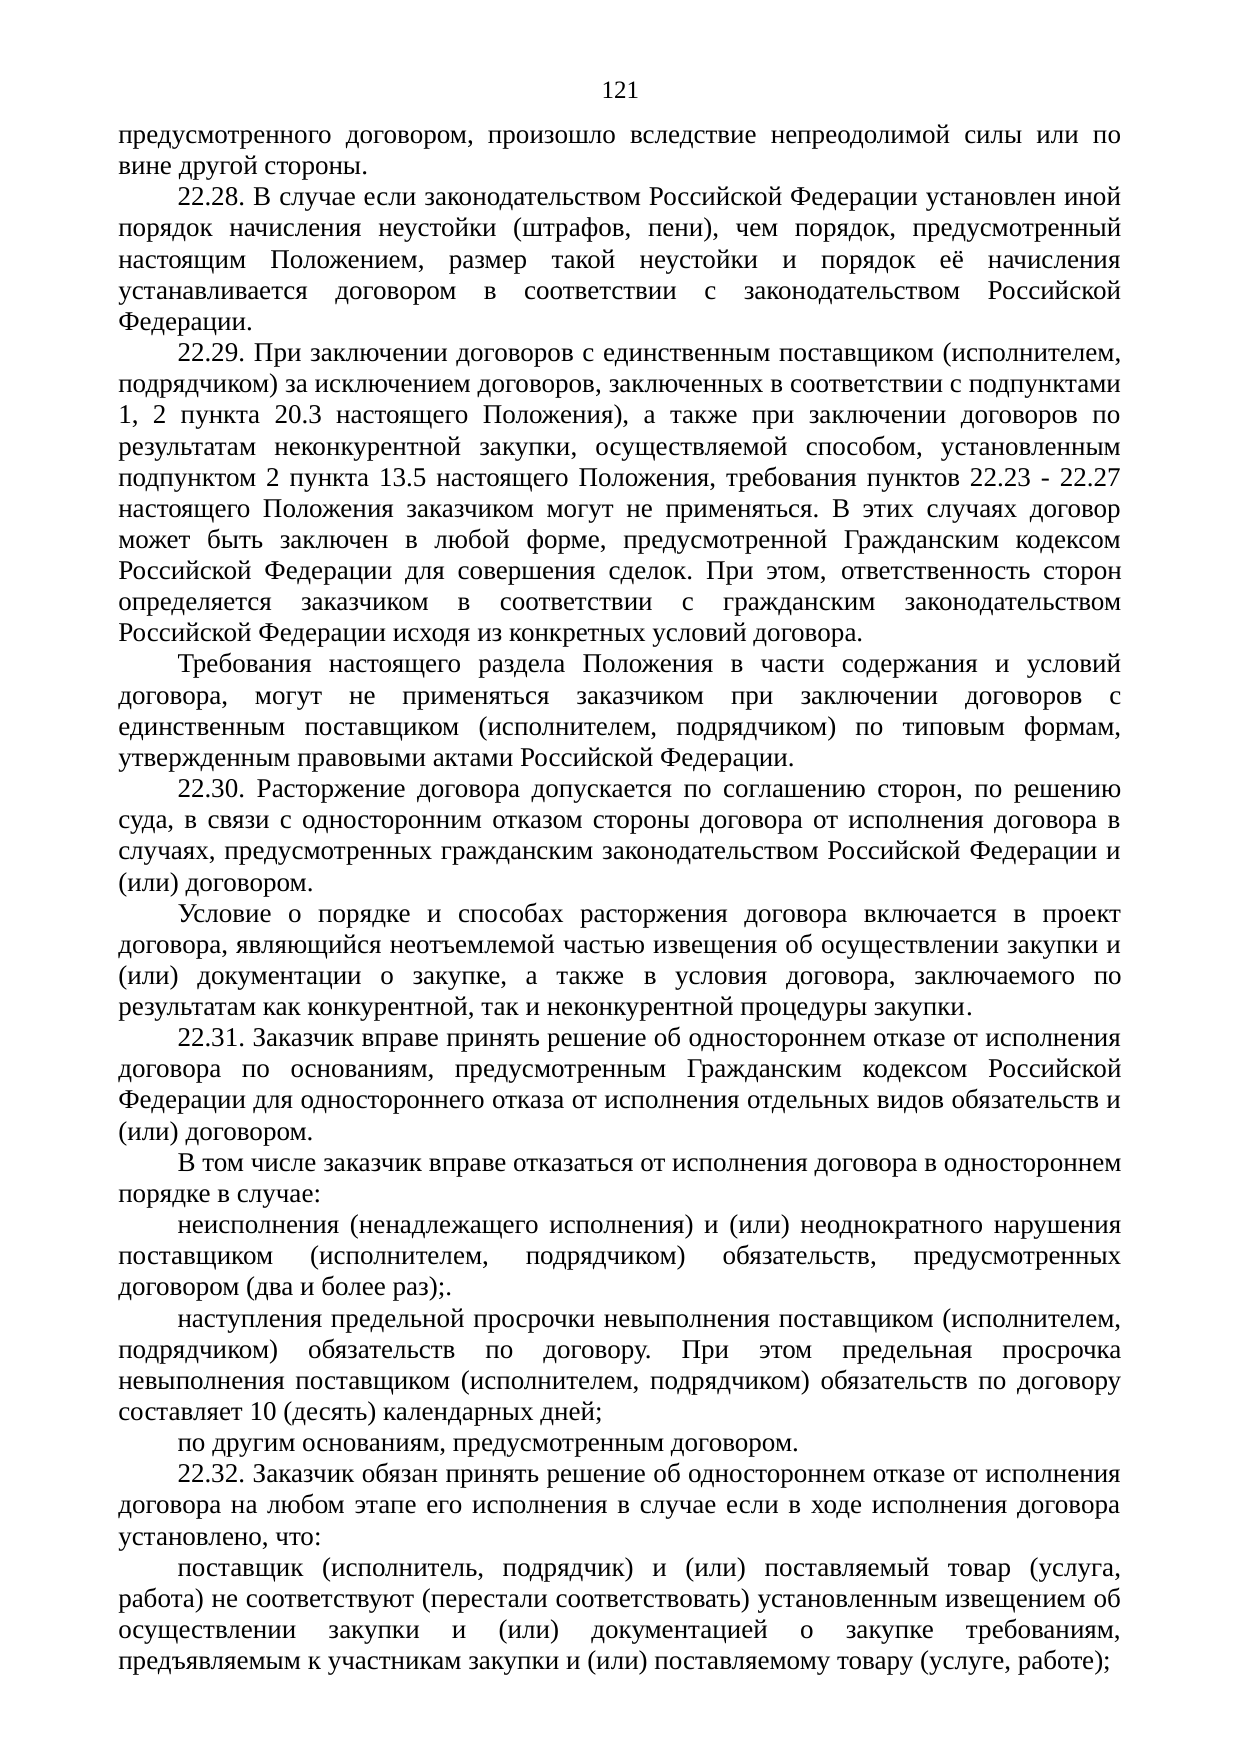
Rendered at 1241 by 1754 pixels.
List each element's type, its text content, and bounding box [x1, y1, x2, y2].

text предусмотренного договором, произошло вследствие непреодолимой силы или по вине другой стороны. [118, 118, 1122, 180]
text 22.31. Заказчик вправе принять решение об одностороннем отказе от исполнения договора по основаниям, предусмотренным Гражданским кодексом Российской Федерации для одностороннего отказа от исполнения отдельных видов обязательств и (или) договором. [118, 1021, 1122, 1146]
text наступления предельной просрочки невыполнения поставщиком (исполнителем, подрядчиком) обязательств по договору. При этом предельная просрочка невыполнения поставщиком (исполнителем, подрядчиком) обязательств по договору составляет 10 (десять) календарных дней; [118, 1302, 1122, 1426]
text 22.32. Заказчик обязан принять решение об одностороннем отказе от исполнения договора на любом этапе его исполнения в случае если в ходе исполнения договора установлено, что: [118, 1457, 1122, 1551]
text В том числе заказчик вправе отказаться от исполнения договора в одностороннем порядке в случае: [118, 1146, 1122, 1208]
text 22.29. При заключении договоров с единственным поставщиком (исполнителем, подрядчиком) за исключением договоров, заключенных в соответствии с подпунктами 1, 2 пункта 20.3 настоящего Положения), а также при заключении договоров по результатам неконкурентной закупки, осуществляемой способом, установленным подпунктом 2 пункта 13.5 настоящего Положения, требования пунктов 22.23 - 22.27 настоящего Положения заказчиком могут не применяться. В этих случаях договор может быть заключен в любой форме, предусмотренной Гражданским кодексом Российской Федерации для совершения сделок. При этом, ответственность сторон определяется заказчиком в соответствии с гражданским законодательством Российской Федерации исходя из конкретных условий договора. [118, 336, 1122, 648]
text неисполнения (ненадлежащего исполнения) и (или) неоднократного нарушения поставщиком (исполнителем, подрядчиком) обязательств, предусмотренных договором (два и более раз);. [118, 1208, 1122, 1302]
text по другим основаниям, предусмотренным договором. [118, 1426, 1122, 1457]
text Условие о порядке и способах расторжения договора включается в проект договора, являющийся неотъемлемой частью извещения об осуществлении закупки и (или) документации о закупке, а также в условия договора, заключаемого по результатам как конкурентной, так и неконкурентной процедуры закупки. [118, 897, 1122, 1021]
text поставщик (исполнитель, подрядчик) и (или) поставляемый товар (услуга, работа) не соответствуют (перестали соответствовать) установленным извещением об осуществлении закупки и (или) документацией о закупке требованиям, предъявляемым к участникам закупки и (или) поставляемому товару (услуге, работе); [118, 1551, 1122, 1675]
text Требования настоящего раздела Положения в части содержания и условий договора, могут не применяться заказчиком при заключении договоров с единственным поставщиком (исполнителем, подрядчиком) по типовым формам, утвержденным правовыми актами Российской Федерации. [118, 648, 1122, 772]
text 22.30. Расторжение договора допускается по соглашению сторон, по решению суда, в связи с односторонним отказом стороны договора от исполнения договора в случаях, предусмотренных гражданским законодательством Российской Федерации и (или) договором. [118, 772, 1122, 897]
text 22.28. В случае если законодательством Российской Федерации установлен иной порядок начисления неустойки (штрафов, пени), чем порядок, предусмотренный настоящим Положением, размер такой неустойки и порядок её начисления устанавливается договором в соответствии с законодательством Российской Федерации. [118, 180, 1122, 336]
